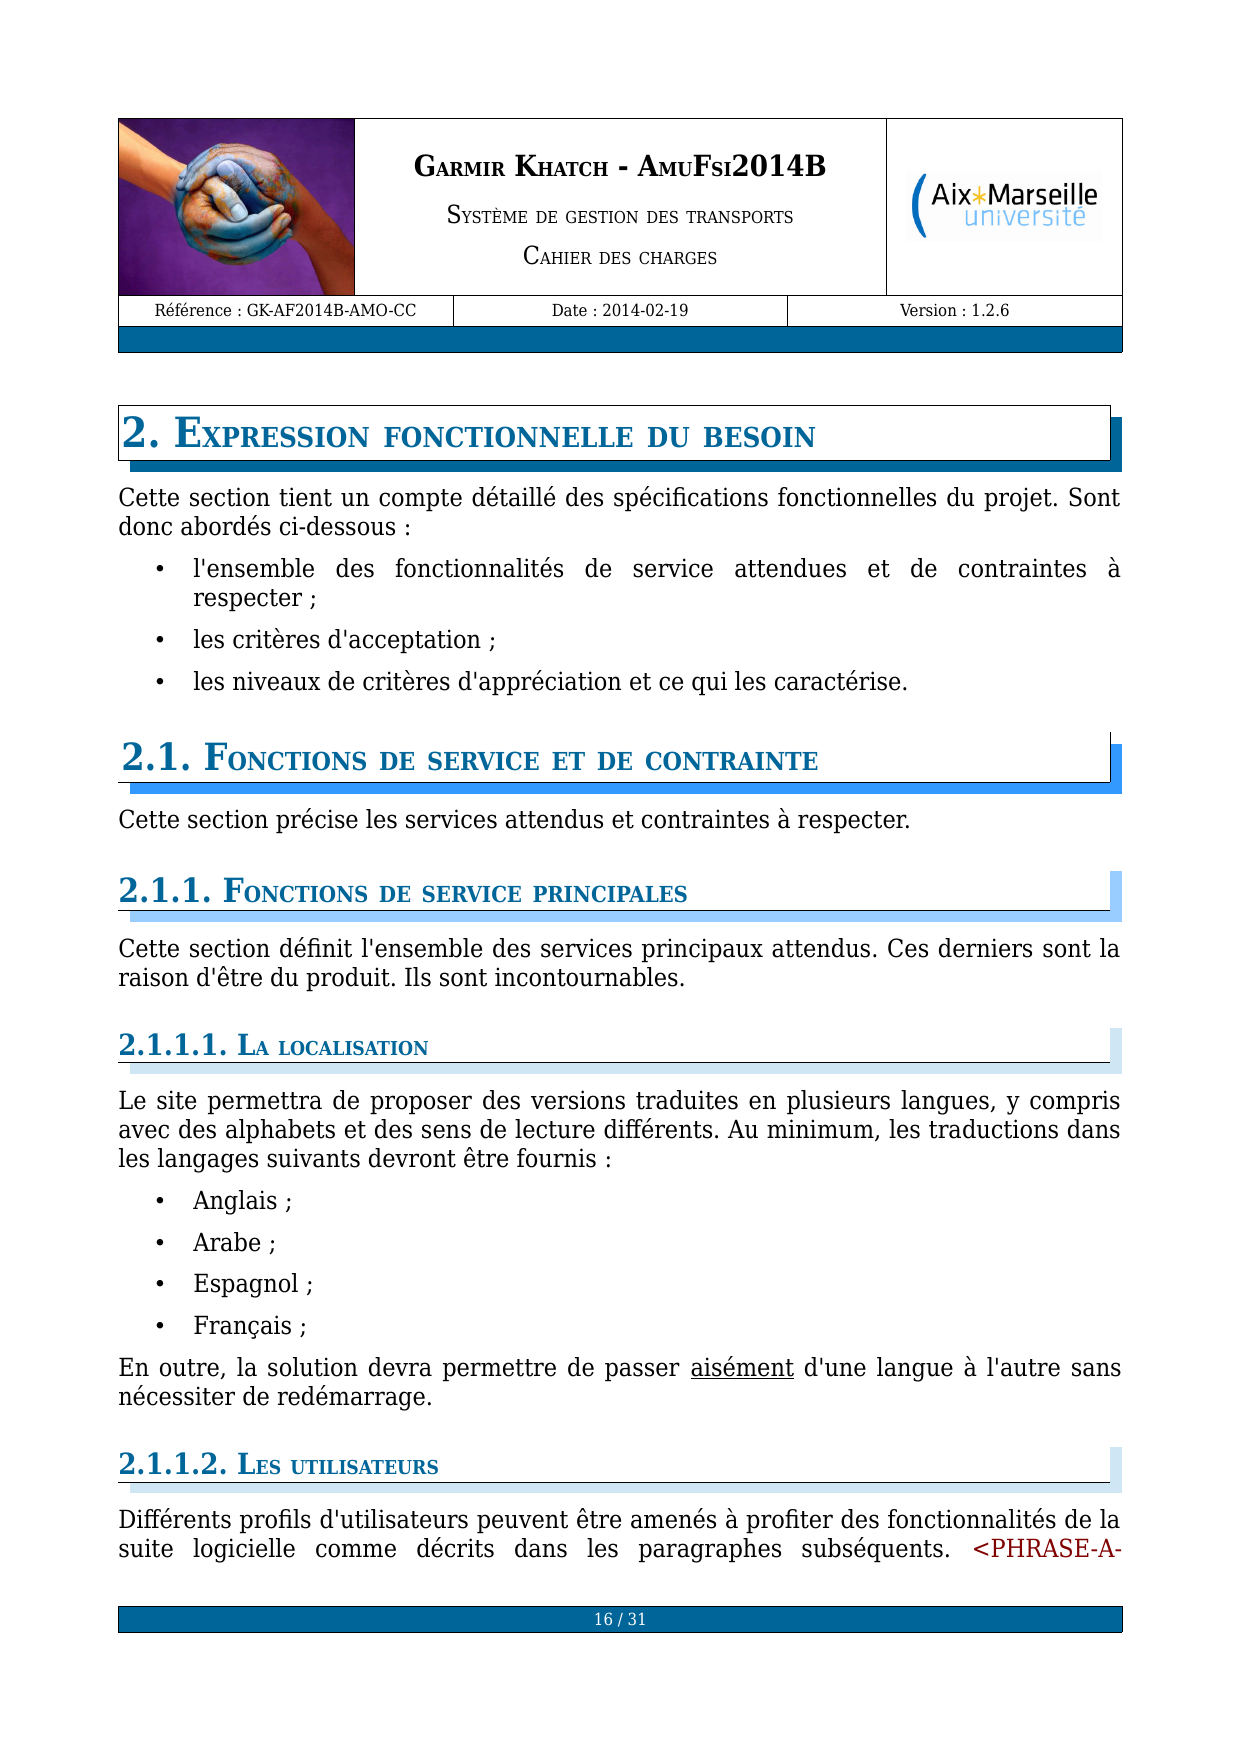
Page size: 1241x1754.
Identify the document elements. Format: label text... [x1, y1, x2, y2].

text Le site permettra de proposer des versions traduites en plusieurs langues, y compris avec des alphabets et des sens de lecture différents. Au minimum, les traductions dans les langages suivants devront être fournis : [118, 1086, 1122, 1174]
list l'ensemble des fonctionnalités de service attendues et de contraintes à respecter ; [156, 554, 1122, 613]
picture [119, 119, 354, 295]
text Différents profils d'utilisateurs peuvent être amenés à profiter des fonctionnalités de la suite logicielle comme décrits dans les paragraphes subséquents. <PHRASE-A- [118, 1505, 1122, 1563]
text Cette section précise les services attendus et contraintes à respecter. [118, 806, 1122, 835]
text En outre, la solution devra permettre de passer aisément d'une langue à l'autre sans nécessiter de redémarrage. [118, 1353, 1122, 1411]
list Anglais ; [156, 1186, 1122, 1215]
subtitle Expression fonctionnelle du besoin [119, 406, 1110, 460]
text Cette section définit l'ensemble des services principaux attendus. Ces derniers sont la raison d'être du produit. Ils sont incontournables. [118, 934, 1122, 992]
list les critères d'acceptation ; [156, 625, 1122, 654]
text Cette section tient un compte détaillé des spécifications fonctionnelles du projet. Sont donc abordés ci-dessous : [118, 483, 1122, 542]
subtitle Les utilisateurs [118, 1447, 1110, 1482]
subtitle La localisation [118, 1028, 1110, 1062]
subtitle Fonctions de service et de contrainte [118, 732, 1110, 782]
list Français ; [156, 1311, 1122, 1340]
list Espagnol ; [156, 1269, 1122, 1299]
list Arabe ; [156, 1228, 1122, 1257]
picture [887, 126, 1122, 288]
subtitle Fonctions de service principales [118, 871, 1110, 910]
list les niveaux de critères d'appréciation et ce qui les caractérise. [156, 667, 1122, 696]
